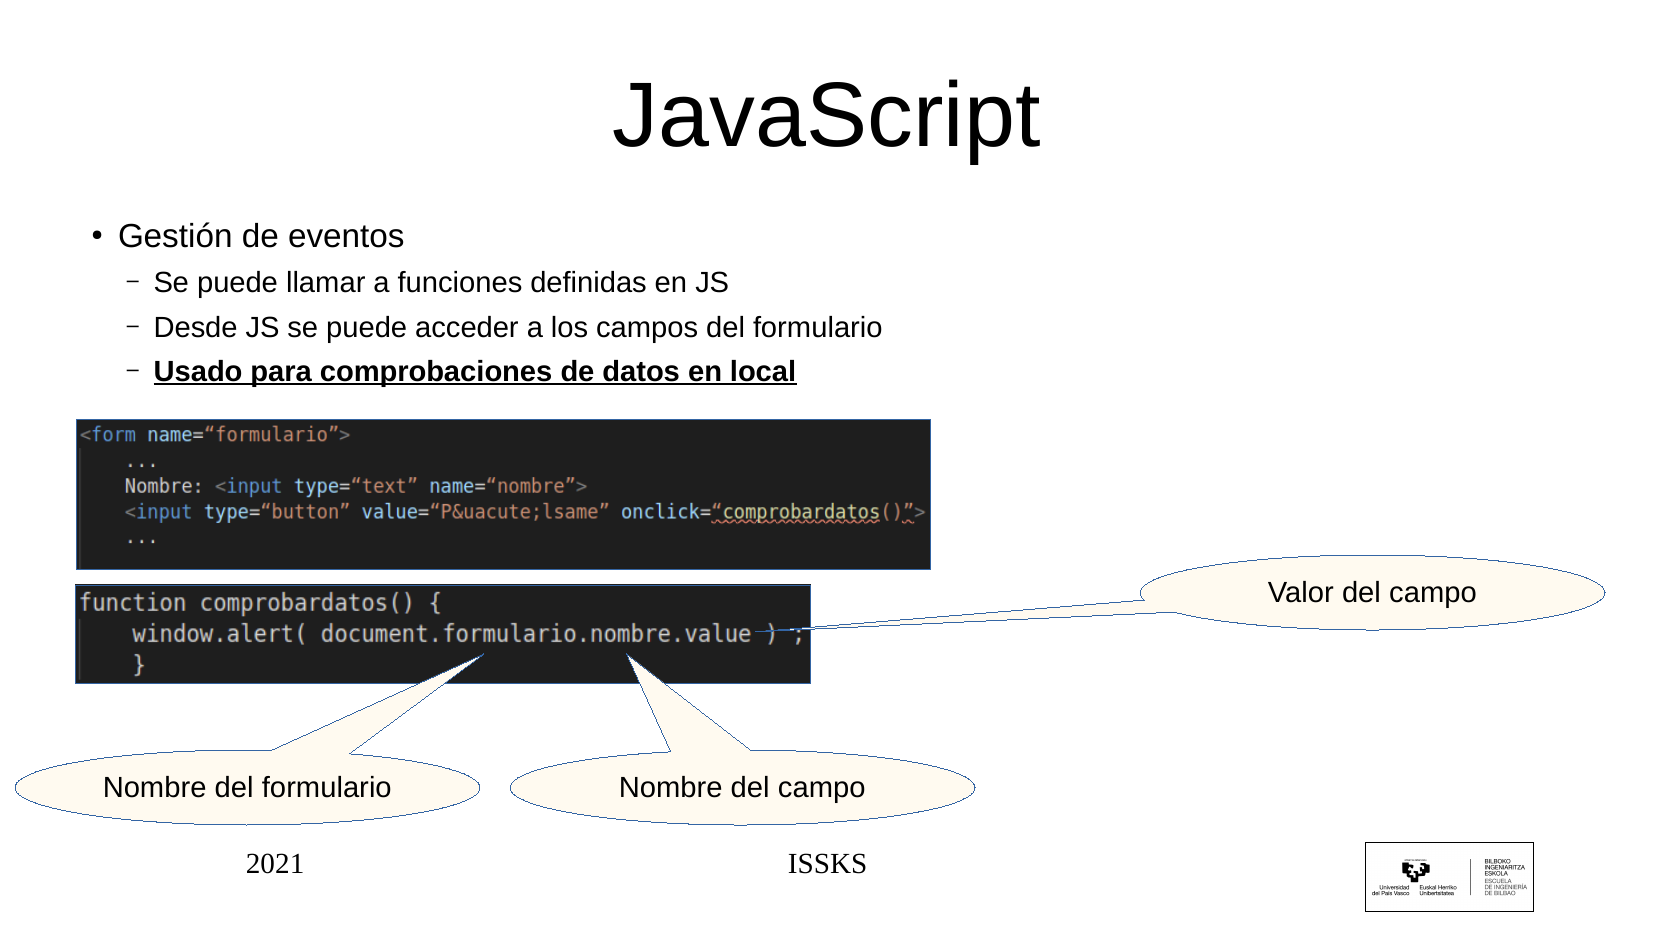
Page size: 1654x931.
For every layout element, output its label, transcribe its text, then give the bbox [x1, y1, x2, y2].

text_box Valor del campo [755, 555, 1606, 632]
picture [1366, 843, 1533, 911]
picture [76, 419, 931, 570]
text_box Nombre del formulario [15, 653, 484, 826]
text_box Nombre del campo [510, 653, 976, 826]
picture [75, 584, 811, 684]
title JavaScript [82, 37, 1571, 193]
list Gestión de eventos Se puede llamar a funciones definidas en JS Desde JS se puede acceder a los campos del formulario Usado para comprobaciones de datos en local [82, 217, 1456, 391]
